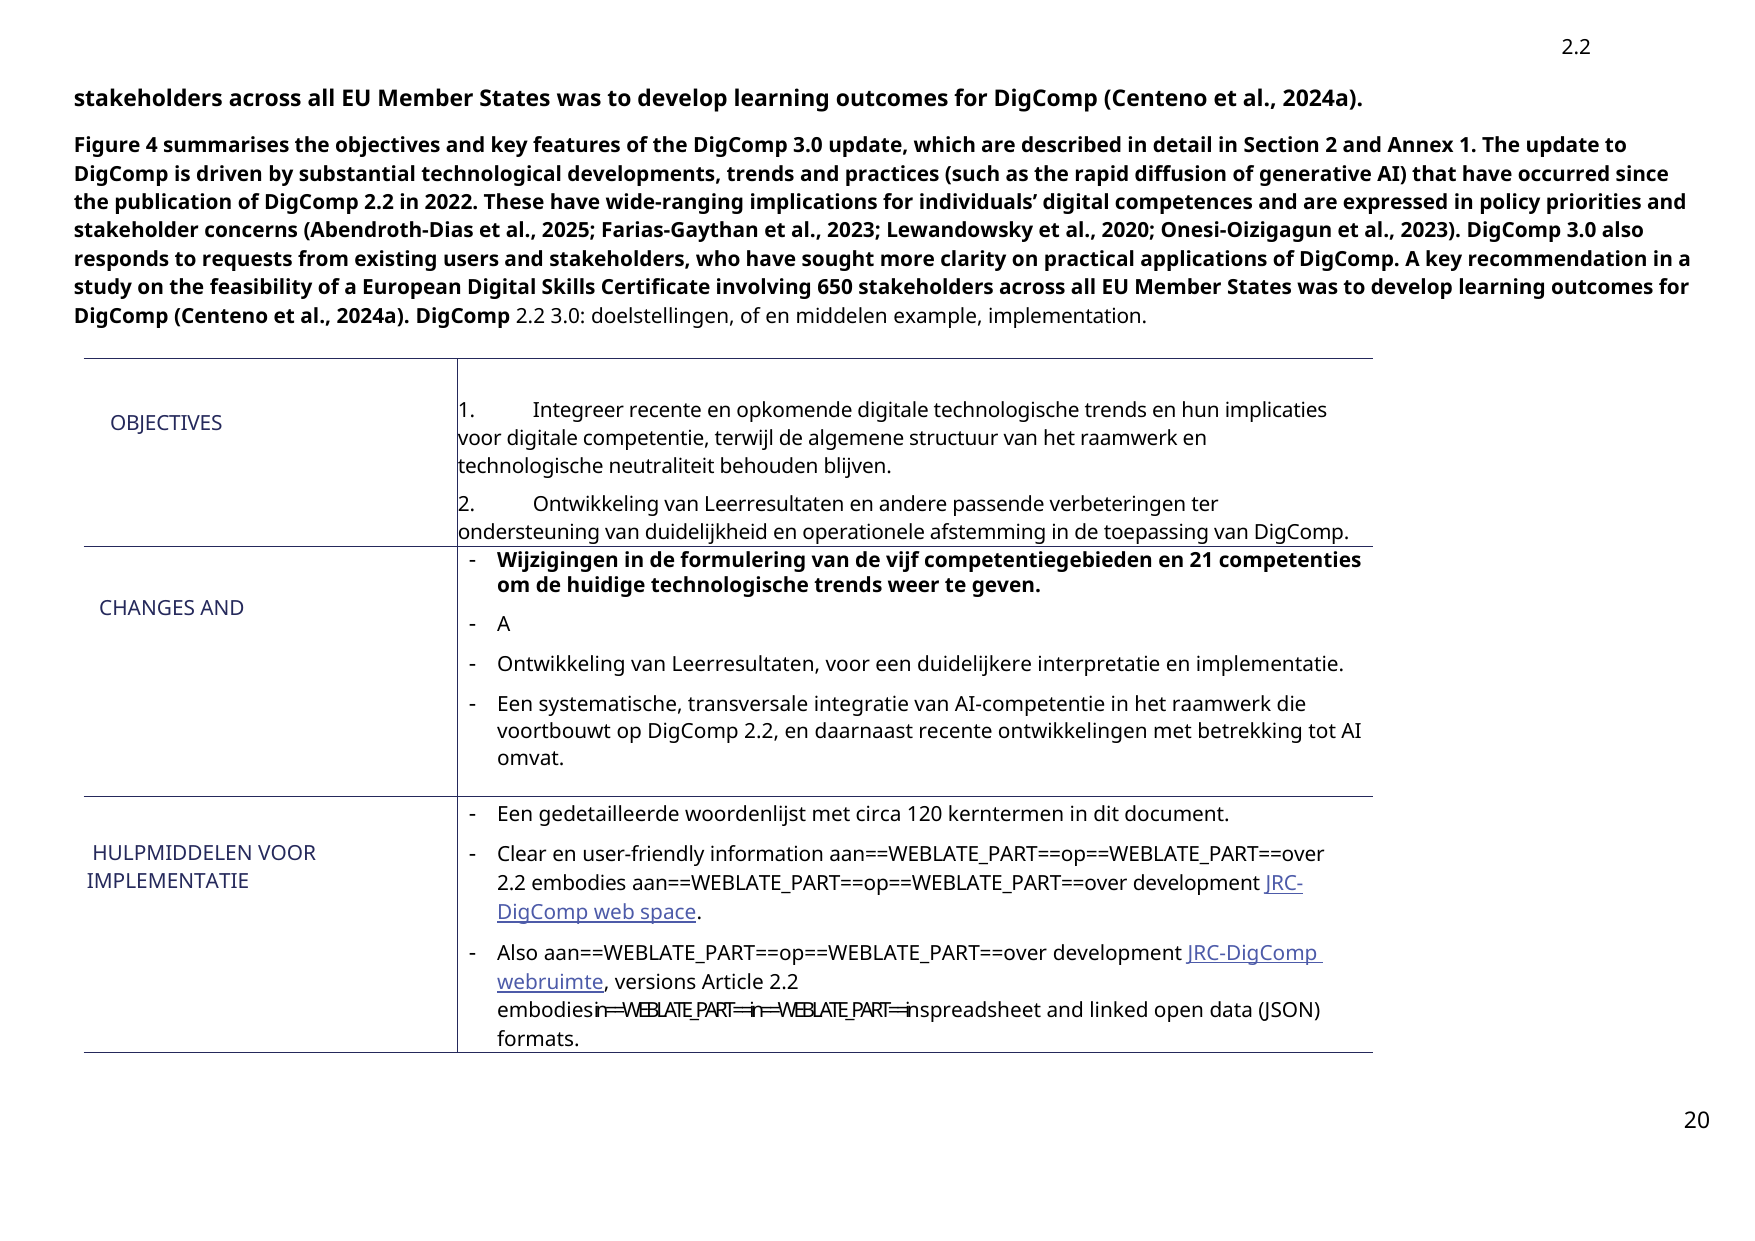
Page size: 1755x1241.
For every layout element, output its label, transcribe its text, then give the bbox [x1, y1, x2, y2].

table_cell Wijzigingen in de formulering van de vijf competentiegebieden en 21 competenties om de huidige technologische trends weer te geven. A Ontwikkeling van Leerresultaten, voor een duidelijkere interpretatie en implementatie. Een systematische, transversale integratie van AI-competentie in het raamwerk die voortbouwt op DigComp 2.2, en daarnaast recente ontwikkelingen met betrekking tot AI omvat. [458, 547, 1373, 796]
text Figure 4 summarises the objectives and key features of the DigComp 3.0 update, which are described in detail in Section 2 and Annex 1. The update to DigComp is driven by substantial technological developments, trends and practices (such as the rapid diffusion of generative AI) that have occurred since the publication of DigComp 2.2 in 2022. These have wide-ranging implications for individuals’ digital competences and are expressed in policy priorities and stakeholder concerns (Abendroth-Dias et al., 2025; Farias-Gaythan et al., 2023; Lewandowsky et al., 2020; Onesi-Oizigagun et al., 2023). DigComp 3.0 also responds to requests from existing users and stakeholders, who have sought more clarity on practical applications of DigComp. A key recommendation in a study on the feasibility of a European Digital Skills Certificate involving 650 stakeholders across all EU Member States was to develop learning outcomes for DigComp (Centeno et al., 2024a). DigComp 2.2 3.0: doelstellingen, of en middelen example, implementation. [74, 130, 1710, 329]
table_cell Een gedetailleerde woordenlijst met circa 120 kerntermen in dit document. Clear en user-friendly information aan==WEBLATE_PART==op==WEBLATE_PART==over 2.2 embodies aan==WEBLATE_PART==op==WEBLATE_PART==over development JRC- DigComp web space. Also aan==WEBLATE_PART==op==WEBLATE_PART==over development JRC-DigComp webruimte, versions Article 2.2 embodiesin==WEBLATE_PART==in==WEBLATE_PART==inspreadsheet and linked open data (JSON) formats. [458, 797, 1373, 1052]
table_header OBJECTIVES [84, 359, 457, 546]
table_cell CHANGES AND [84, 547, 457, 796]
table_header Integreer recente en opkomende digitale technologische trends en hun implicaties voor digitale competentie, terwijl de algemene structuur van het raamwerk en technologische neutraliteit behouden blijven. Ontwikkeling van Leerresultaten en andere passende verbeteringen ter ondersteuning van duidelijkheid en operationele afstemming in de toepassing van DigComp. [458, 359, 1373, 546]
text stakeholders across all EU Member States was to develop learning outcomes for DigComp (Centeno et al., 2024a). [74, 82, 1710, 113]
table_cell HULPMIDDELEN VOOR IMPLEMENTATIE [84, 797, 457, 1052]
